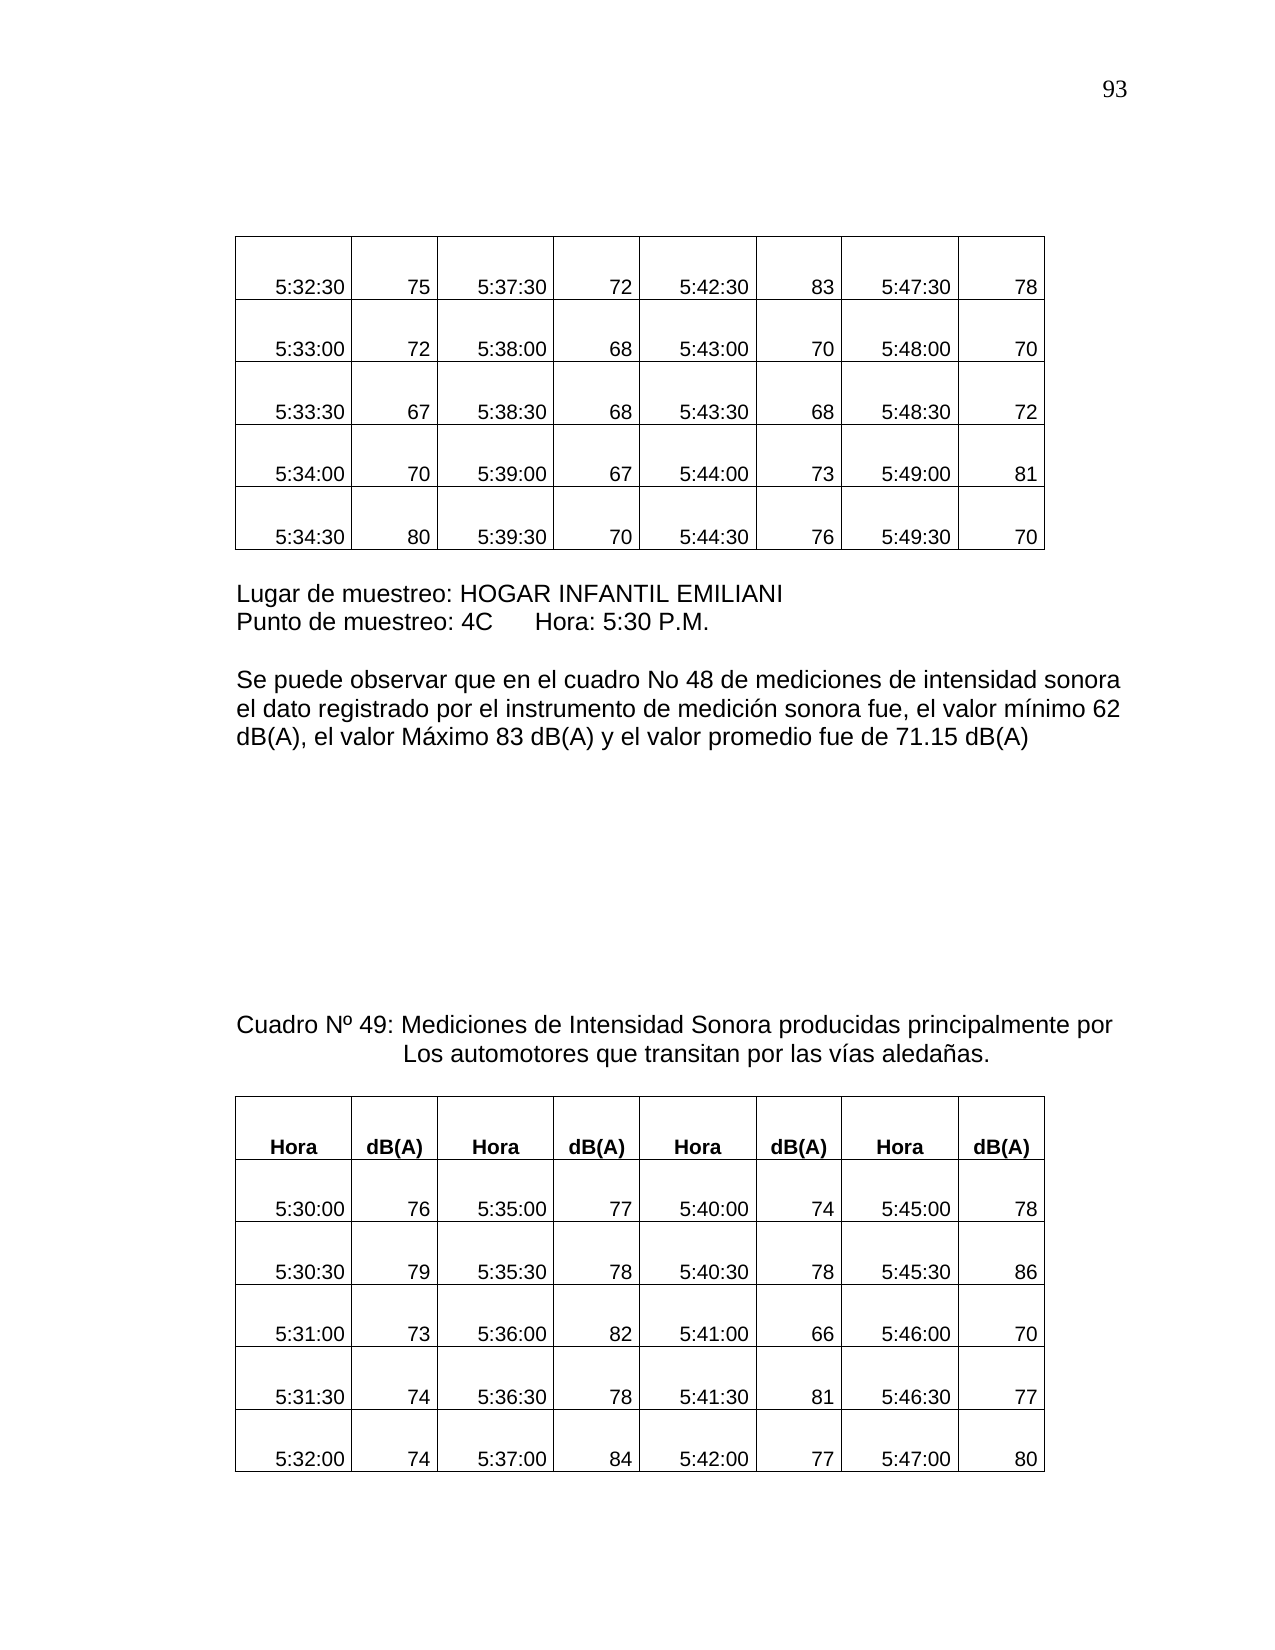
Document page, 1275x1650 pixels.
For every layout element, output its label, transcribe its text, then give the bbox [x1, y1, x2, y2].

table_cell 78 [959, 1160, 1044, 1221]
table_cell 67 [554, 425, 639, 486]
table_header dB(A) [352, 1097, 437, 1158]
table_cell 72 [352, 300, 437, 361]
table_cell 5:37:30 [438, 237, 553, 299]
table_cell 5:44:30 [640, 487, 756, 549]
table_cell 70 [352, 425, 437, 486]
table_cell 72 [554, 237, 639, 299]
table_cell 5:36:00 [438, 1285, 553, 1346]
table_cell 66 [757, 1285, 841, 1346]
table_cell 78 [757, 1222, 841, 1283]
table_cell 5:30:00 [236, 1160, 351, 1221]
table_cell 74 [352, 1347, 437, 1408]
table_header Hora [438, 1097, 553, 1158]
table_cell 77 [554, 1160, 639, 1221]
text Los automotores que transitan por las vías aledañas. [236, 1038, 1127, 1067]
table_header dB(A) [554, 1097, 639, 1158]
table_cell 73 [757, 425, 841, 486]
table_cell 5:48:00 [842, 300, 958, 361]
table_cell 83 [757, 237, 841, 299]
table_cell 5:46:00 [842, 1285, 958, 1346]
table_cell 77 [757, 1410, 841, 1471]
table_cell 79 [352, 1222, 437, 1283]
table_cell 5:45:00 [842, 1160, 958, 1221]
table_cell 5:42:30 [640, 237, 756, 299]
table_cell 5:34:30 [236, 487, 351, 549]
table_header Hora [842, 1097, 958, 1158]
table_cell 5:45:30 [842, 1222, 958, 1283]
table_cell 5:32:00 [236, 1410, 351, 1471]
table_cell 5:47:30 [842, 237, 958, 299]
table_cell 5:39:30 [438, 487, 553, 549]
table_cell 5:34:00 [236, 425, 351, 486]
table_cell 81 [757, 1347, 841, 1408]
table_cell 78 [554, 1347, 639, 1408]
table_cell 74 [352, 1410, 437, 1471]
table_cell 68 [757, 362, 841, 424]
table_cell 77 [959, 1347, 1044, 1408]
table_header Hora [640, 1097, 756, 1158]
table_cell 5:44:00 [640, 425, 756, 486]
table_cell 5:30:30 [236, 1222, 351, 1283]
table_cell 5:31:30 [236, 1347, 351, 1408]
table_cell 5:43:00 [640, 300, 756, 361]
table_cell 5:38:30 [438, 362, 553, 424]
table_cell 70 [757, 300, 841, 361]
table_cell 80 [352, 487, 437, 549]
table_cell 81 [959, 425, 1044, 486]
table_cell 68 [554, 300, 639, 361]
table_cell 5:49:00 [842, 425, 958, 486]
table_cell 84 [554, 1410, 639, 1471]
table_cell 5:40:00 [640, 1160, 756, 1221]
table_cell 5:31:00 [236, 1285, 351, 1346]
table_cell 5:32:30 [236, 237, 351, 299]
table_cell 5:43:30 [640, 362, 756, 424]
table_cell 5:41:30 [640, 1347, 756, 1408]
table_cell 78 [959, 237, 1044, 299]
table_cell 5:47:00 [842, 1410, 958, 1471]
text Lugar de muestreo: HOGAR INFANTIL EMILIANI [236, 578, 1127, 607]
table_header dB(A) [757, 1097, 841, 1158]
text Punto de muestreo: 4C Hora: 5:30 P.M. [236, 607, 1127, 636]
table_cell 5:37:00 [438, 1410, 553, 1471]
table_cell 72 [959, 362, 1044, 424]
table_cell 70 [959, 1285, 1044, 1346]
table_cell 75 [352, 237, 437, 299]
table_cell 5:33:00 [236, 300, 351, 361]
table_cell 5:35:30 [438, 1222, 553, 1283]
table_cell 80 [959, 1410, 1044, 1471]
table_cell 70 [554, 487, 639, 549]
table_cell 70 [959, 300, 1044, 361]
table_cell 76 [757, 487, 841, 549]
table_cell 70 [959, 487, 1044, 549]
table_cell 68 [554, 362, 639, 424]
table_cell 5:41:00 [640, 1285, 756, 1346]
table_cell 86 [959, 1222, 1044, 1283]
table_cell 5:33:30 [236, 362, 351, 424]
table_cell 5:42:00 [640, 1410, 756, 1471]
table_cell 73 [352, 1285, 437, 1346]
table_header Hora [236, 1097, 351, 1158]
table_cell 78 [554, 1222, 639, 1283]
table_cell 67 [352, 362, 437, 424]
table_cell 5:48:30 [842, 362, 958, 424]
table_cell 5:40:30 [640, 1222, 756, 1283]
text Cuadro Nº 49: Mediciones de Intensidad Sonora producidas principalmente por [236, 1010, 1127, 1038]
table_cell 5:35:00 [438, 1160, 553, 1221]
table_cell 5:38:00 [438, 300, 553, 361]
table_cell 82 [554, 1285, 639, 1346]
table_header dB(A) [959, 1097, 1044, 1158]
text Se puede observar que en el cuadro No 48 de mediciones de intensidad sonora el dato registrado por el instrumento de medición sonora fue, el valor mínimo 62 dB(A), el valor Máximo 83 dB(A) y el valor promedio fue de 71.15 dB(A) [236, 665, 1127, 751]
table_cell 76 [352, 1160, 437, 1221]
table_cell 5:49:30 [842, 487, 958, 549]
table_cell 5:36:30 [438, 1347, 553, 1408]
table_cell 5:46:30 [842, 1347, 958, 1408]
table_cell 74 [757, 1160, 841, 1221]
table_cell 5:39:00 [438, 425, 553, 486]
